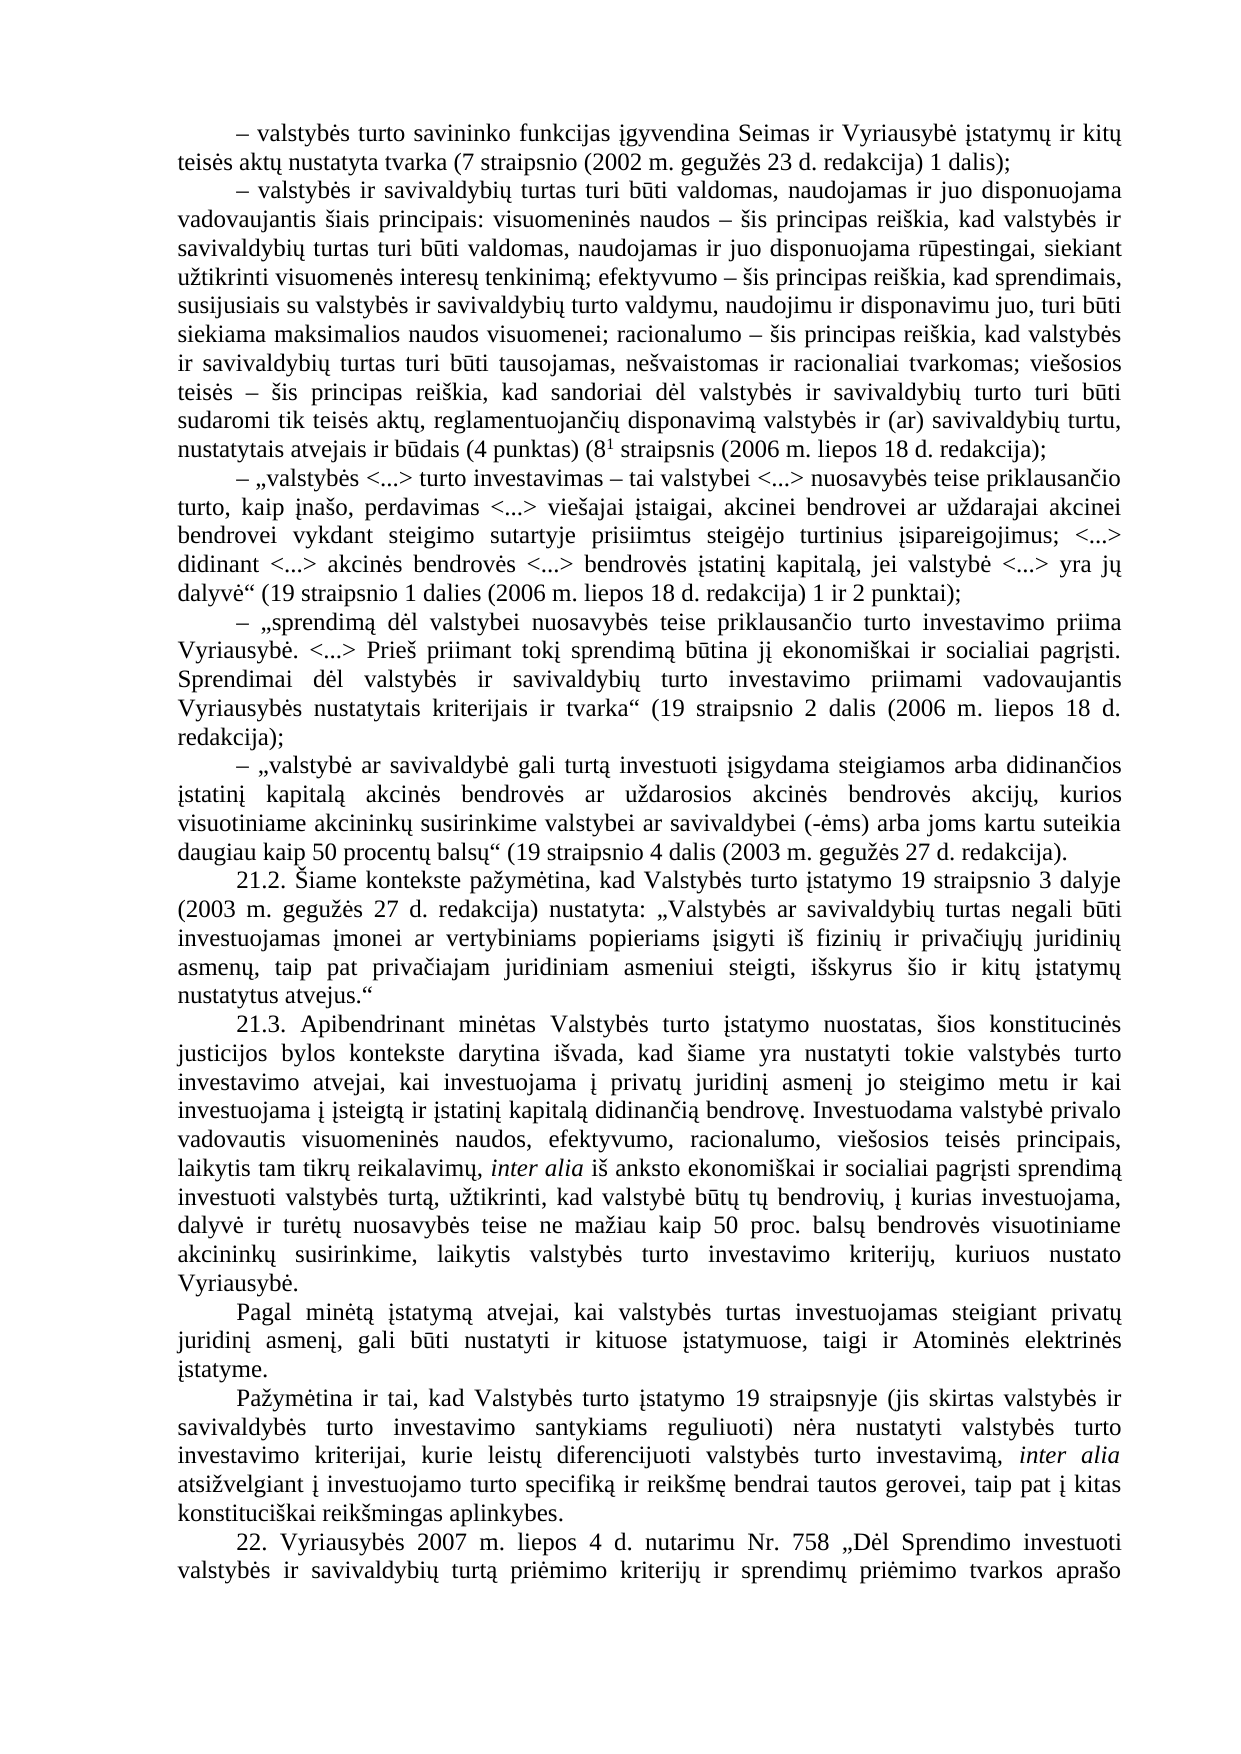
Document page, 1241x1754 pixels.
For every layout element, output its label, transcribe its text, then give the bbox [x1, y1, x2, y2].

text – valstybės turto savininko funkcijas įgyvendina Seimas ir Vyriausybė įstatymų ir kitų teisės aktų nustatyta tvarka (7 straipsnio (2002 m. gegužės 23 d. redakcija) 1 dalis); [177, 118, 1122, 176]
text – „valstybės <...> turto investavimas – tai valstybei <...> nuosavybės teise priklausančio turto, kaip įnašo, perdavimas <...> viešajai įstaigai, akcinei bendrovei ar uždarajai akcinei bendrovei vykdant steigimo sutartyje prisiimtus steigėjo turtinius įsipareigojimus; <...> didinant <...> akcinės bendrovės <...> bendrovės įstatinį kapitalą, jei valstybė <...> yra jų dalyvė“ (19 straipsnio 1 dalies (2006 m. liepos 18 d. redakcija) 1 ir 2 punktai); [177, 463, 1122, 607]
text 21.2. Šiame kontekste pažymėtina, kad Valstybės turto įstatymo 19 straipsnio 3 dalyje (2003 m. gegužės 27 d. redakcija) nustatyta: „Valstybės ar savivaldybių turtas negali būti investuojamas įmonei ar vertybiniams popieriams įsigyti iš fizinių ir privačiųjų juridinių asmenų, taip pat privačiajam juridiniam asmeniui steigti, išskyrus šio ir kitų įstatymų nustatytus atvejus.“ [177, 866, 1122, 1009]
text – „sprendimą dėl valstybei nuosavybės teise priklausančio turto investavimo priima Vyriausybė. <...> Prieš priimant tokį sprendimą būtina jį ekonomiškai ir socialiai pagrįsti. Sprendimai dėl valstybės ir savivaldybių turto investavimo priimami vadovaujantis Vyriausybės nustatytais kriterijais ir tvarka“ (19 straipsnio 2 dalis (2006 m. liepos 18 d. redakcija); [177, 607, 1122, 751]
text 22. Vyriausybės 2007 m. liepos 4 d. nutarimu Nr. 758 „Dėl Sprendimo investuoti valstybės ir savivaldybių turtą priėmimo kriterijų ir sprendimų priėmimo tvarkos aprašo [177, 1527, 1122, 1584]
text 21.3. Apibendrinant minėtas Valstybės turto įstatymo nuostatas, šios konstitucinės justicijos bylos kontekste darytina išvada, kad šiame yra nustatyti tokie valstybės turto investavimo atvejai, kai investuojama į privatų juridinį asmenį jo steigimo metu ir kai investuojama į įsteigtą ir įstatinį kapitalą didinančią bendrovę. Investuodama valstybė privalo vadovautis visuomeninės naudos, efektyvumo, racionalumo, viešosios teisės principais, laikytis tam tikrų reikalavimų, inter alia iš anksto ekonomiškai ir socialiai pagrįsti sprendimą investuoti valstybės turtą, užtikrinti, kad valstybė būtų tų bendrovių, į kurias investuojama, dalyvė ir turėtų nuosavybės teise ne mažiau kaip 50 proc. balsų bendrovės visuotiniame akcininkų susirinkime, laikytis valstybės turto investavimo kriterijų, kuriuos nustato Vyriausybė. [177, 1009, 1122, 1297]
text – valstybės ir savivaldybių turtas turi būti valdomas, naudojamas ir juo disponuojama vadovaujantis šiais principais: visuomeninės naudos – šis principas reiškia, kad valstybės ir savivaldybių turtas turi būti valdomas, naudojamas ir juo disponuojama rūpestingai, siekiant užtikrinti visuomenės interesų tenkinimą; efektyvumo – šis principas reiškia, kad sprendimais, susijusiais su valstybės ir savivaldybių turto valdymu, naudojimu ir disponavimu juo, turi būti siekiama maksimalios naudos visuomenei; racionalumo – šis principas reiškia, kad valstybės ir savivaldybių turtas turi būti tausojamas, nešvaistomas ir racionaliai tvarkomas; viešosios teisės – šis principas reiškia, kad sandoriai dėl valstybės ir savivaldybių turto turi būti sudaromi tik teisės aktų, reglamentuojančių disponavimą valstybės ir (ar) savivaldybių turtu, nustatytais atvejais ir būdais (4 punktas) (81 straipsnis (2006 m. liepos 18 d. redakcija); [177, 176, 1122, 463]
text Pažymėtina ir tai, kad Valstybės turto įstatymo 19 straipsnyje (jis skirtas valstybės ir savivaldybės turto investavimo santykiams reguliuoti) nėra nustatyti valstybės turto investavimo kriterijai, kurie leistų diferencijuoti valstybės turto investavimą, inter alia atsižvelgiant į investuojamo turto specifiką ir reikšmę bendrai tautos gerovei, taip pat į kitas konstituciškai reikšmingas aplinkybes. [177, 1383, 1122, 1527]
text – „valstybė ar savivaldybė gali turtą investuoti įsigydama steigiamos arba didinančios įstatinį kapitalą akcinės bendrovės ar uždarosios akcinės bendrovės akcijų, kurios visuotiniame akcininkų susirinkime valstybei ar savivaldybei (-ėms) arba joms kartu suteikia daugiau kaip 50 procentų balsų“ (19 straipsnio 4 dalis (2003 m. gegužės 27 d. redakcija). [177, 751, 1122, 866]
text Pagal minėtą įstatymą atvejai, kai valstybės turtas investuojamas steigiant privatų juridinį asmenį, gali būti nustatyti ir kituose įstatymuose, taigi ir Atominės elektrinės įstatyme. [177, 1297, 1122, 1383]
